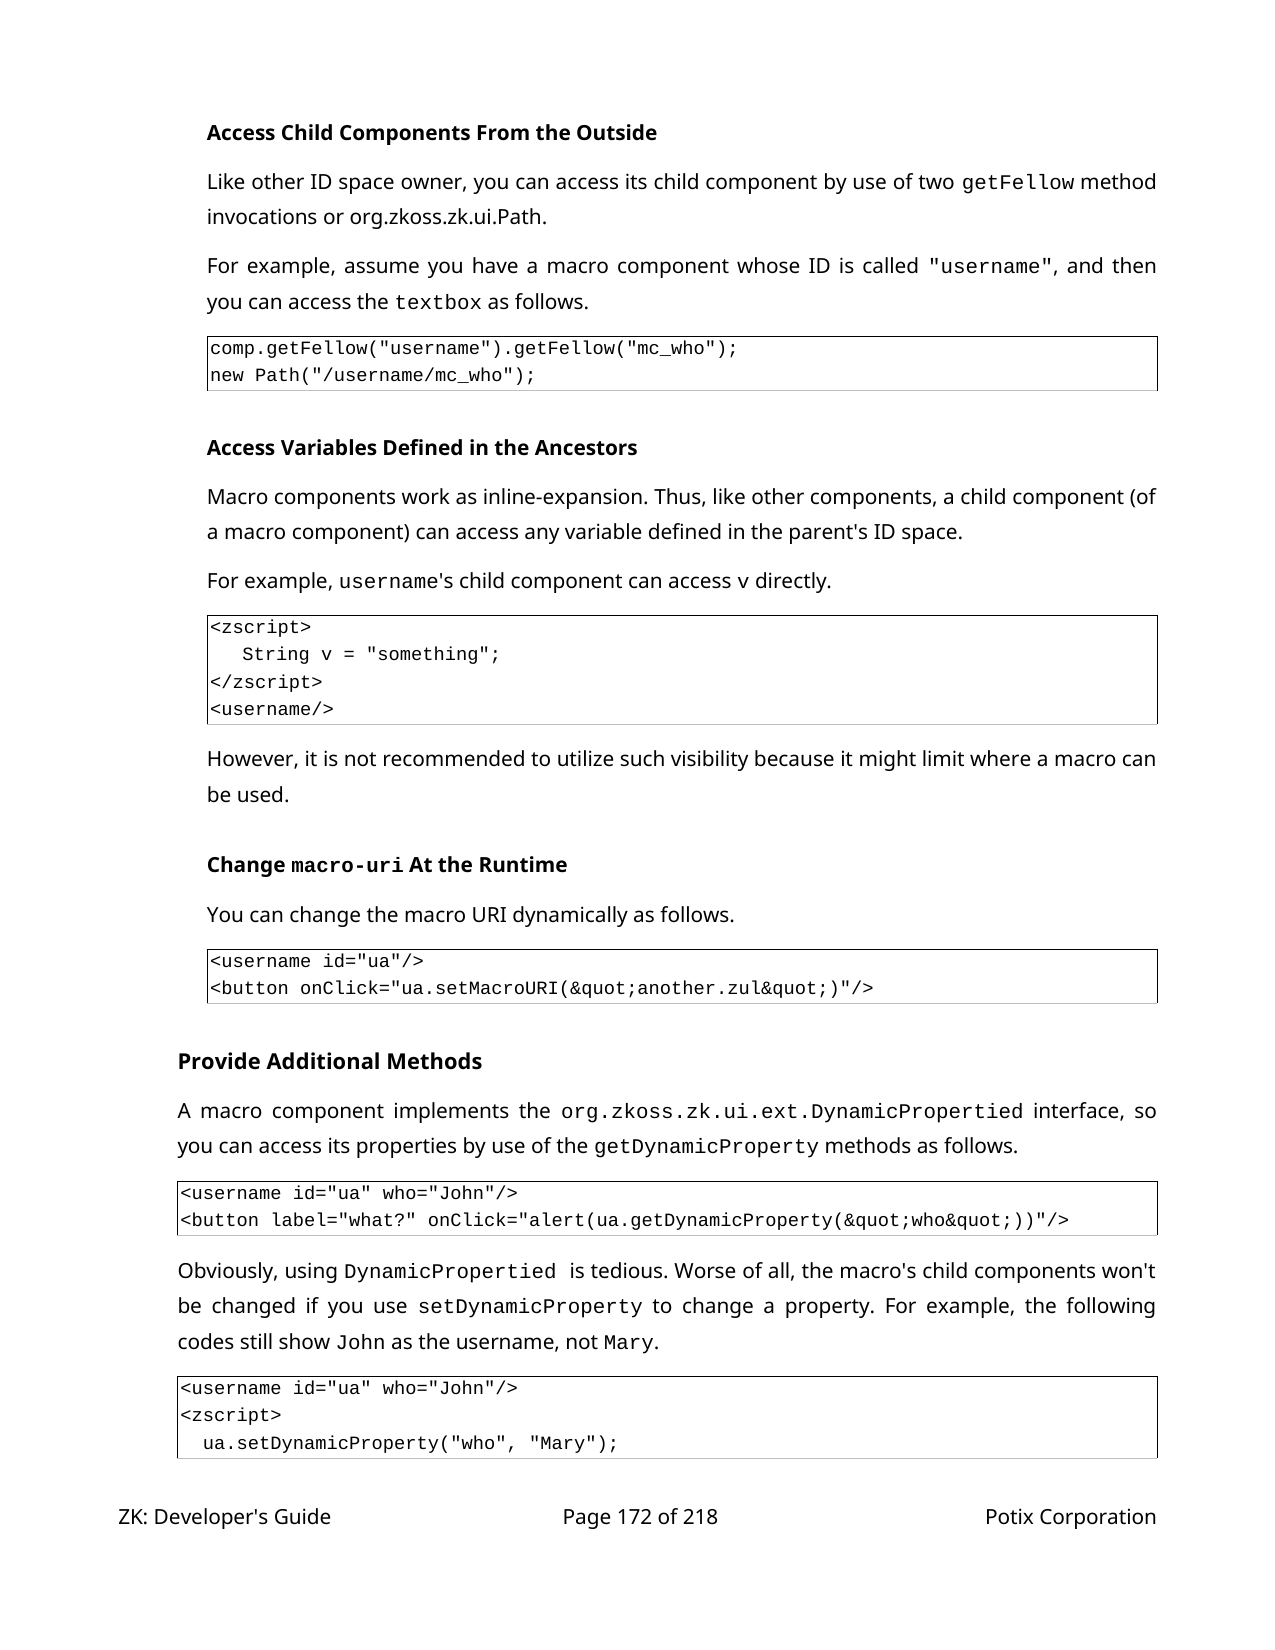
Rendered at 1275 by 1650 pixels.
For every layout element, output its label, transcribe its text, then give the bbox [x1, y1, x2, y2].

text <username id="ua"/> [208, 950, 1157, 973]
text However, it is not recommended to utilize such visibility because it might limit where a macro can be used. [207, 744, 1157, 808]
text Macro components work as inline-expansion. Thus, like other components, a child component (of a macro component) can access any variable defined in the parent's ID space. [207, 482, 1157, 545]
text <username id="ua" who="John"/> [178, 1377, 1157, 1400]
text <zscript> [208, 616, 1157, 639]
text You can change the macro URI dynamically as follows. [207, 900, 1157, 928]
text </zscript> [208, 669, 1157, 694]
subtitle Access Variables Defined in the Ancestors [207, 433, 1157, 461]
text <button onClick="ua.setMacroURI(&quot;another.zul&quot;)"/> [208, 976, 1157, 1003]
subtitle Provide Additional Methods [177, 1046, 1157, 1076]
subtitle Access Child Components From the Outside [207, 118, 1157, 146]
text comp.getFellow("username").getFellow("mc_who"); [208, 337, 1157, 360]
text For example, username's child component can access v directly. [207, 566, 1157, 594]
text new Path("/username/mc_who"); [208, 363, 1157, 390]
text A macro component implements the org.zkoss.zk.ui.ext.DynamicPropertied interface, so you can access its properties by use of the getDynamicProperty methods as follows. [177, 1096, 1157, 1160]
text <username/> [208, 697, 1157, 724]
text String v = "something"; [208, 642, 1157, 667]
text <username id="ua" who="John"/> [178, 1182, 1157, 1205]
text Like other ID space owner, you can access its child component by use of two getFellow method invocations or org.zkoss.zk.ui.Path. [207, 167, 1157, 231]
text ua.setDynamicProperty("who", "Mary"); [178, 1431, 1157, 1458]
subtitle Change macro-uri At the Runtime [207, 851, 1157, 879]
text <button label="what?" onClick="alert(ua.getDynamicProperty(&quot;who&quot;))"/> [178, 1208, 1157, 1235]
text Obviously, using DynamicPropertied is tedious. Worse of all, the macro's child components won't be changed if you use setDynamicProperty to change a property. For example, the following codes still show John as the username, not Mary. [177, 1256, 1157, 1356]
text For example, assume you have a macro component whose ID is called "username", and then you can access the textbox as follows. [207, 251, 1157, 315]
text <zscript> [178, 1403, 1157, 1428]
